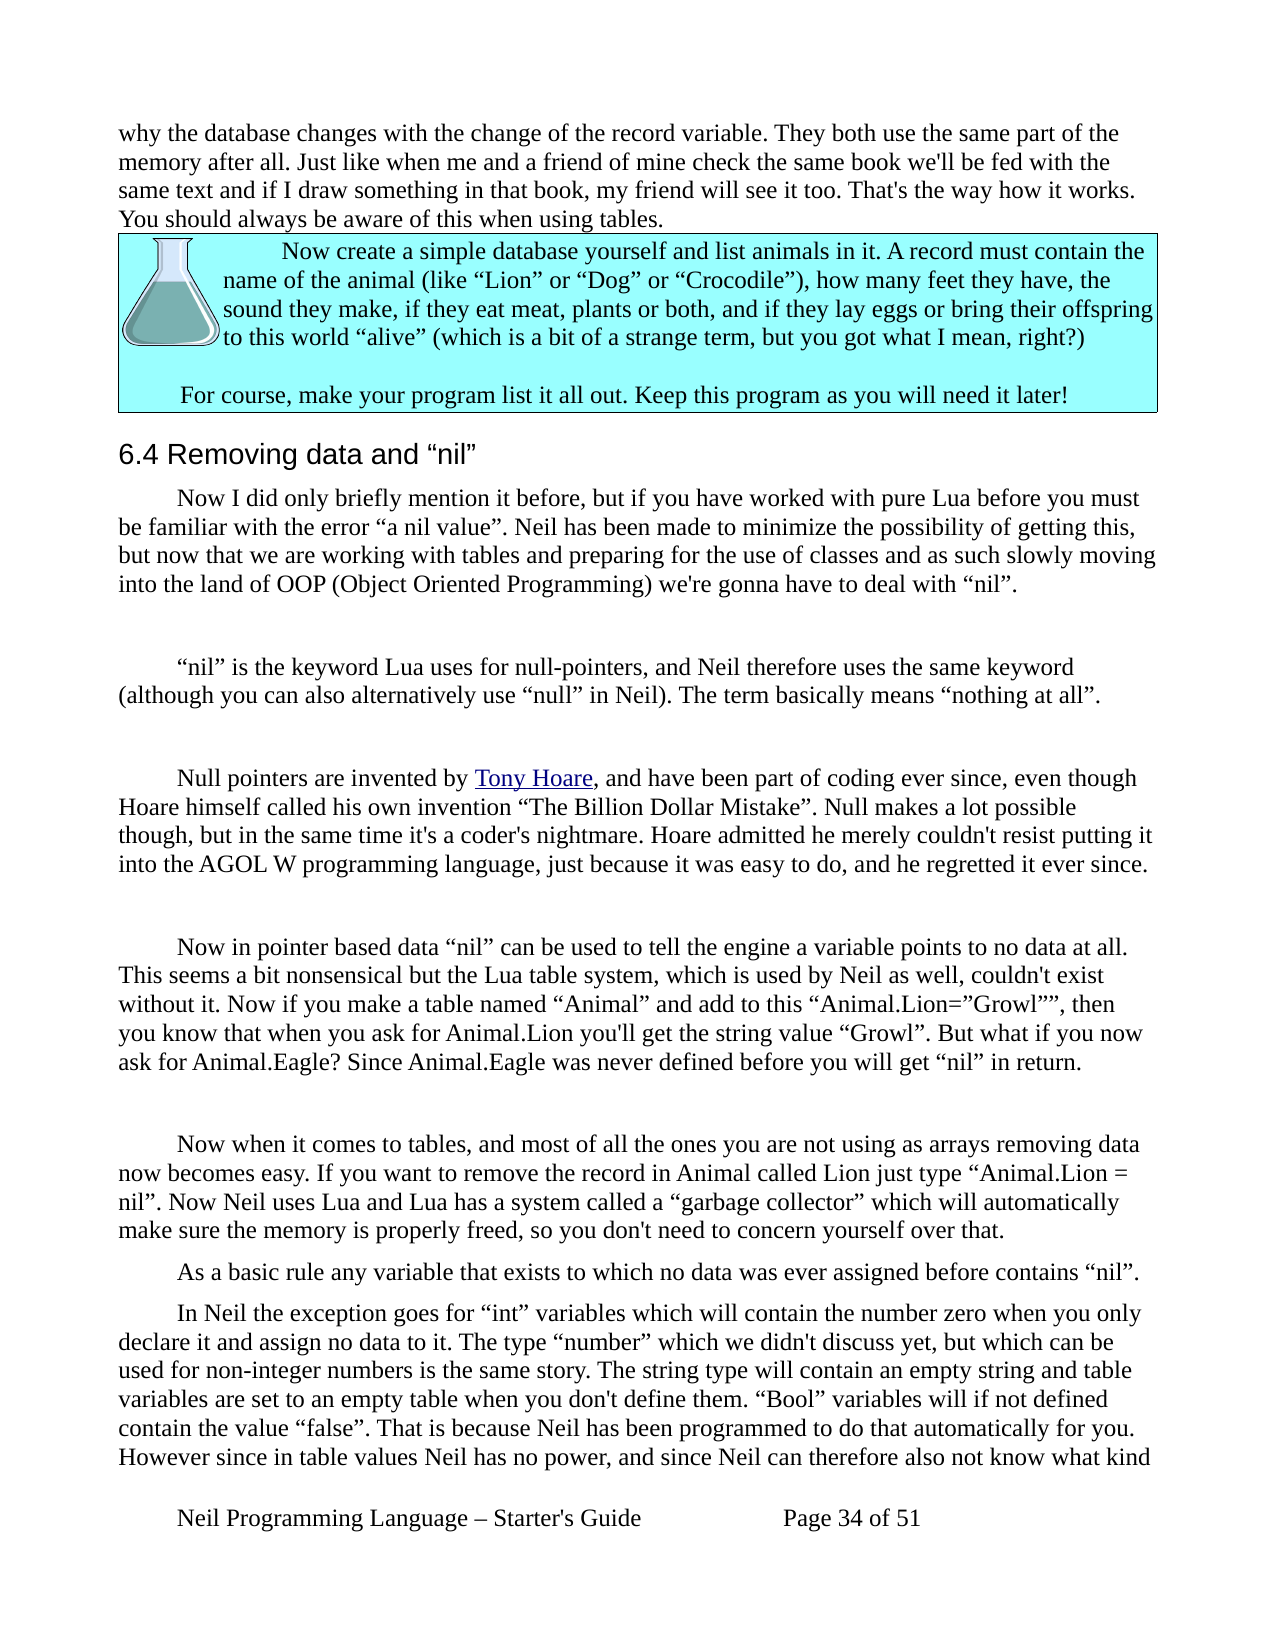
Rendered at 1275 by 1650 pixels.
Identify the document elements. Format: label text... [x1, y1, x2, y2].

text For course, make your program list it all out. Keep this program as you will need it later! [119, 377, 1157, 412]
text In Neil the exception goes for “int” variables which will contain the number zero when you only declare it and assign no data to it. The type “number” which we didn't discuss yet, but which can be used for non-integer numbers is the same story. The string type will contain an empty string and table variables are set to an empty table when you don't define them. “Bool” variables will if not defined contain the value “false”. That is because Neil has been programmed to do that automatically for you. However since in table values Neil has no power, and since Neil can therefore also not know what kind [118, 1298, 1157, 1470]
text As a basic rule any variable that exists to which no data was ever assigned before contains “nil”. [118, 1257, 1157, 1285]
text Now when it comes to tables, and most of all the ones you are not using as arrays removing data now becomes easy. If you want to remove the record in Animal called Lion just type “Animal.Lion = nil”. Now Neil uses Lua and Lua has a system called a “garbage collector” which will automatically make sure the memory is properly freed, so you don't need to concern yourself over that. [118, 1129, 1157, 1244]
text Null pointers are invented by Tony Hoare, and have been part of coding ever since, even though Hoare himself called his own invention “The Billion Dollar Mistake”. Null makes a lot possible though, but in the same time it's a coder's nightmare. Hoare admitted he merely couldn't resist putting it into the AGOL W programming language, just because it was easy to do, and he regretted it ever since. [118, 763, 1157, 878]
text Now in pointer based data “nil” can be used to tell the engine a variable points to no data at all. This seems a bit nonsensical but the Lua table system, which is used by Neil as well, couldn't exist without it. Now if you make a table named “Animal” and add to this “Animal.Lion=”Growl””, then you know that when you ask for Animal.Lion you'll get the string value “Growl”. But what if you now ask for Animal.Eagle? Since Animal.Eagle was never defined before you will get “nil” in return. [118, 932, 1157, 1075]
text Now I did only briefly mention it before, but if you have worked with pure Lua before you must be familiar with the error “a nil value”. Neil has been made to minimize the possibility of getting this, but now that we are working with tables and preparing for the use of classes and as such slowly moving into the land of OOP (Object Oriented Programming) we're gonna have to deal with “nil”. [118, 483, 1157, 598]
text Now create a simple database yourself and list animals in it. A record must contain the name of the animal (like “Lion” or “Dog” or “Crocodile”), how many feet they have, the sound they make, if they eat meat, plants or both, and if they lay eggs or bring their offspring to this world “alive” (which is a bit of a strange term, but you got what I mean, right?) [119, 234, 1157, 348]
subtitle 6.4 Removing data and “nil” [118, 437, 1157, 470]
text “nil” is the keyword Lua uses for null-pointers, and Neil therefore uses the same keyword (although you can also alternatively use “null” in Neil). The term basically means “nothing at all”. [118, 652, 1157, 709]
text why the database changes with the change of the record variable. They both use the same part of the memory after all. Just like when me and a friend of mine check the same book we'll be fed with the same text and if I draw something in that book, my friend will see it too. That's the way how it works. You should always be aware of this when using tables. [118, 118, 1157, 233]
picture [122, 238, 220, 346]
